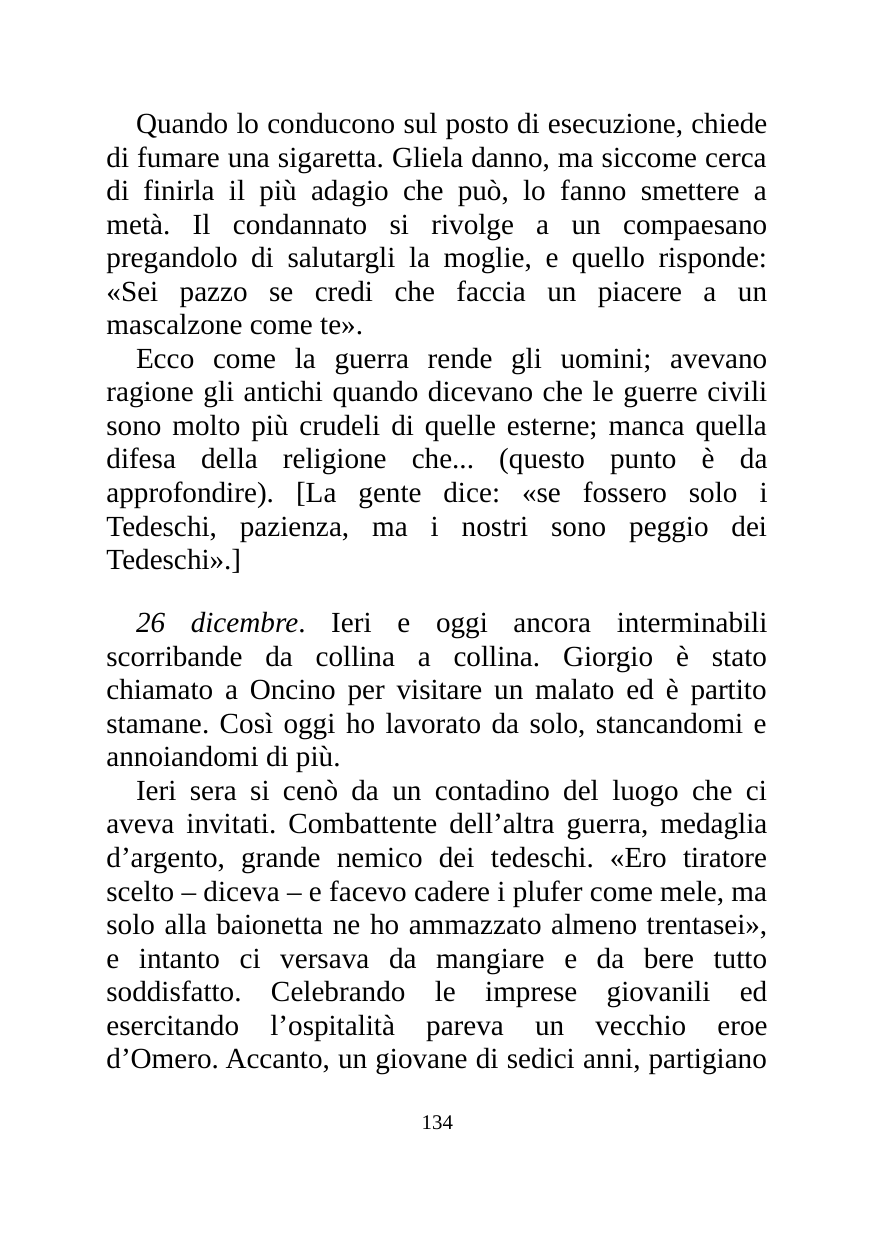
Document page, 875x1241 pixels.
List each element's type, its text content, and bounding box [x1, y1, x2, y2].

text Ieri sera si cenò da un contadino del luogo che ci aveva invitati. Combattente dell’altra guerra, medaglia d’argento, grande nemico dei tedeschi. «Ero tiratore scelto – diceva – e facevo cadere i plufer come mele, ma solo alla baionetta ne ho ammazzato almeno trentasei», e intanto ci versava da mangiare e da bere tutto soddisfatto. Celebrando le imprese giovanili ed esercitando l’ospitalità pareva un vecchio eroe d’Omero. Accanto, un giovane di sedici anni, partigiano [106, 773, 768, 1075]
text 26 dicembre. Ieri e oggi ancora interminabili scorribande da collina a collina. Giorgio è stato chiamato a Oncino per visitare un malato ed è partito stamane. Così oggi ho lavorato da solo, stancandomi e annoiandomi di più. [106, 605, 768, 773]
text Quando lo conducono sul posto di esecuzione, chiede di fumare una sigaretta. Gliela danno, ma siccome cerca di finirla il più adagio che può, lo fanno smettere a metà. Il condannato si rivolge a un compaesano pregandolo di salutargli la moglie, e quello risponde: «Sei pazzo se credi che faccia un piacere a un mascalzone come te». [106, 106, 768, 341]
text Ecco come la guerra rende gli uomini; avevano ragione gli antichi quando dicevano che le guerre civili sono molto più crudeli di quelle esterne; manca quella difesa della religione che... (questo punto è da approfondire). [La gente dice: «se fossero solo i Tedeschi, pazienza, ma i nostri sono peggio dei Tedeschi».] [106, 341, 768, 576]
